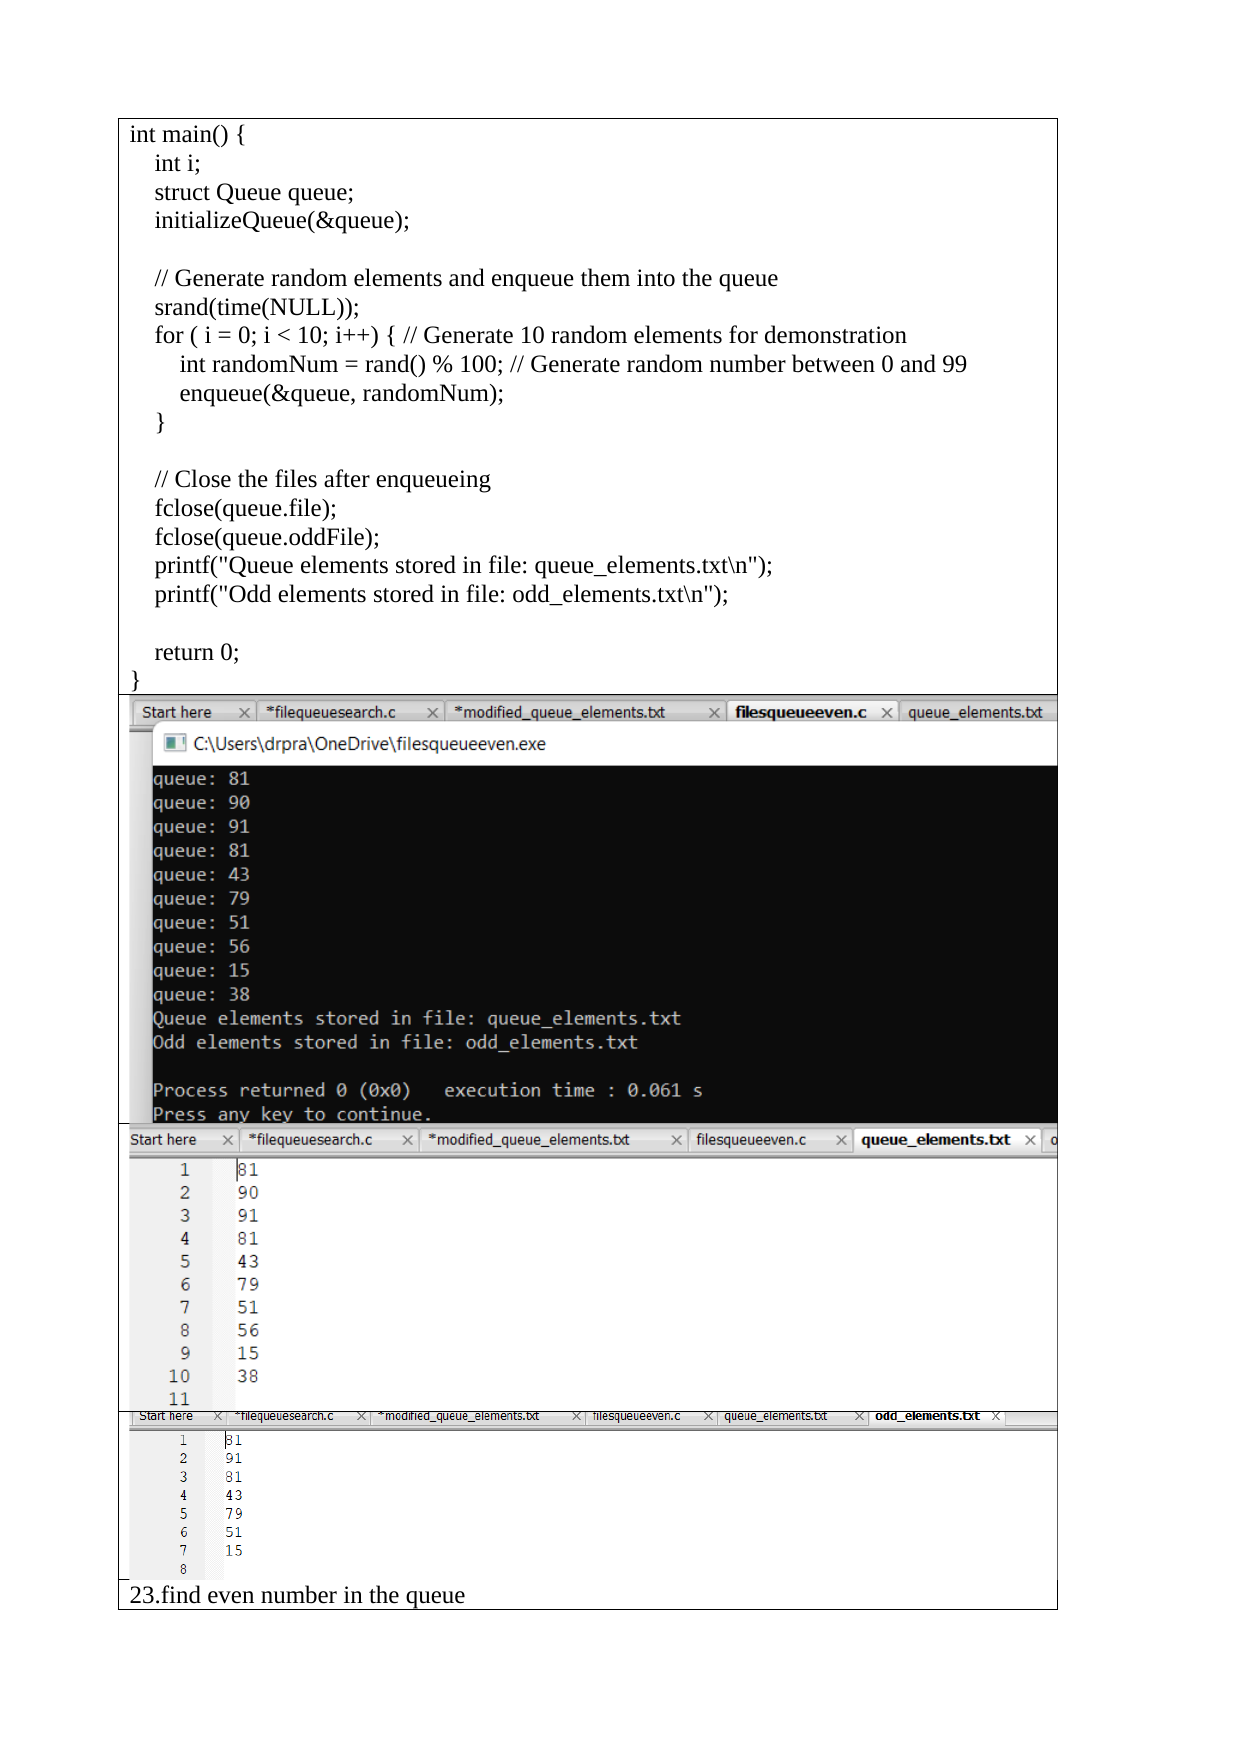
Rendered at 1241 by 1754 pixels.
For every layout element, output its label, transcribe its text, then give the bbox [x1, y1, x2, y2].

picture [129, 1412, 1058, 1580]
picture [129, 695, 1058, 1411]
table_cell [119, 1412, 129, 1579]
table_cell [119, 695, 129, 1123]
table_cell int main() { int i; struct Queue queue; initializeQueue(&queue); // Generate random elements and enqueue them into the queue srand(time(NULL)); for ( i = 0; i < 10; i++) { // Generate 10 random elements for demonstration int randomNum = rand() % 100; // Generate random number between 0 and 99 enqueue(&queue, randomNum); } // Close the files after enqueueing fclose(queue.file); fclose(queue.oddFile); printf("Queue elements stored in file: queue_elements.txt\n"); printf("Odd elements stored in file: odd_elements.txt\n"); return 0; } [119, 119, 1057, 694]
table_cell 23.find even number in the queue [119, 1580, 1057, 1609]
table_cell [119, 1124, 129, 1411]
